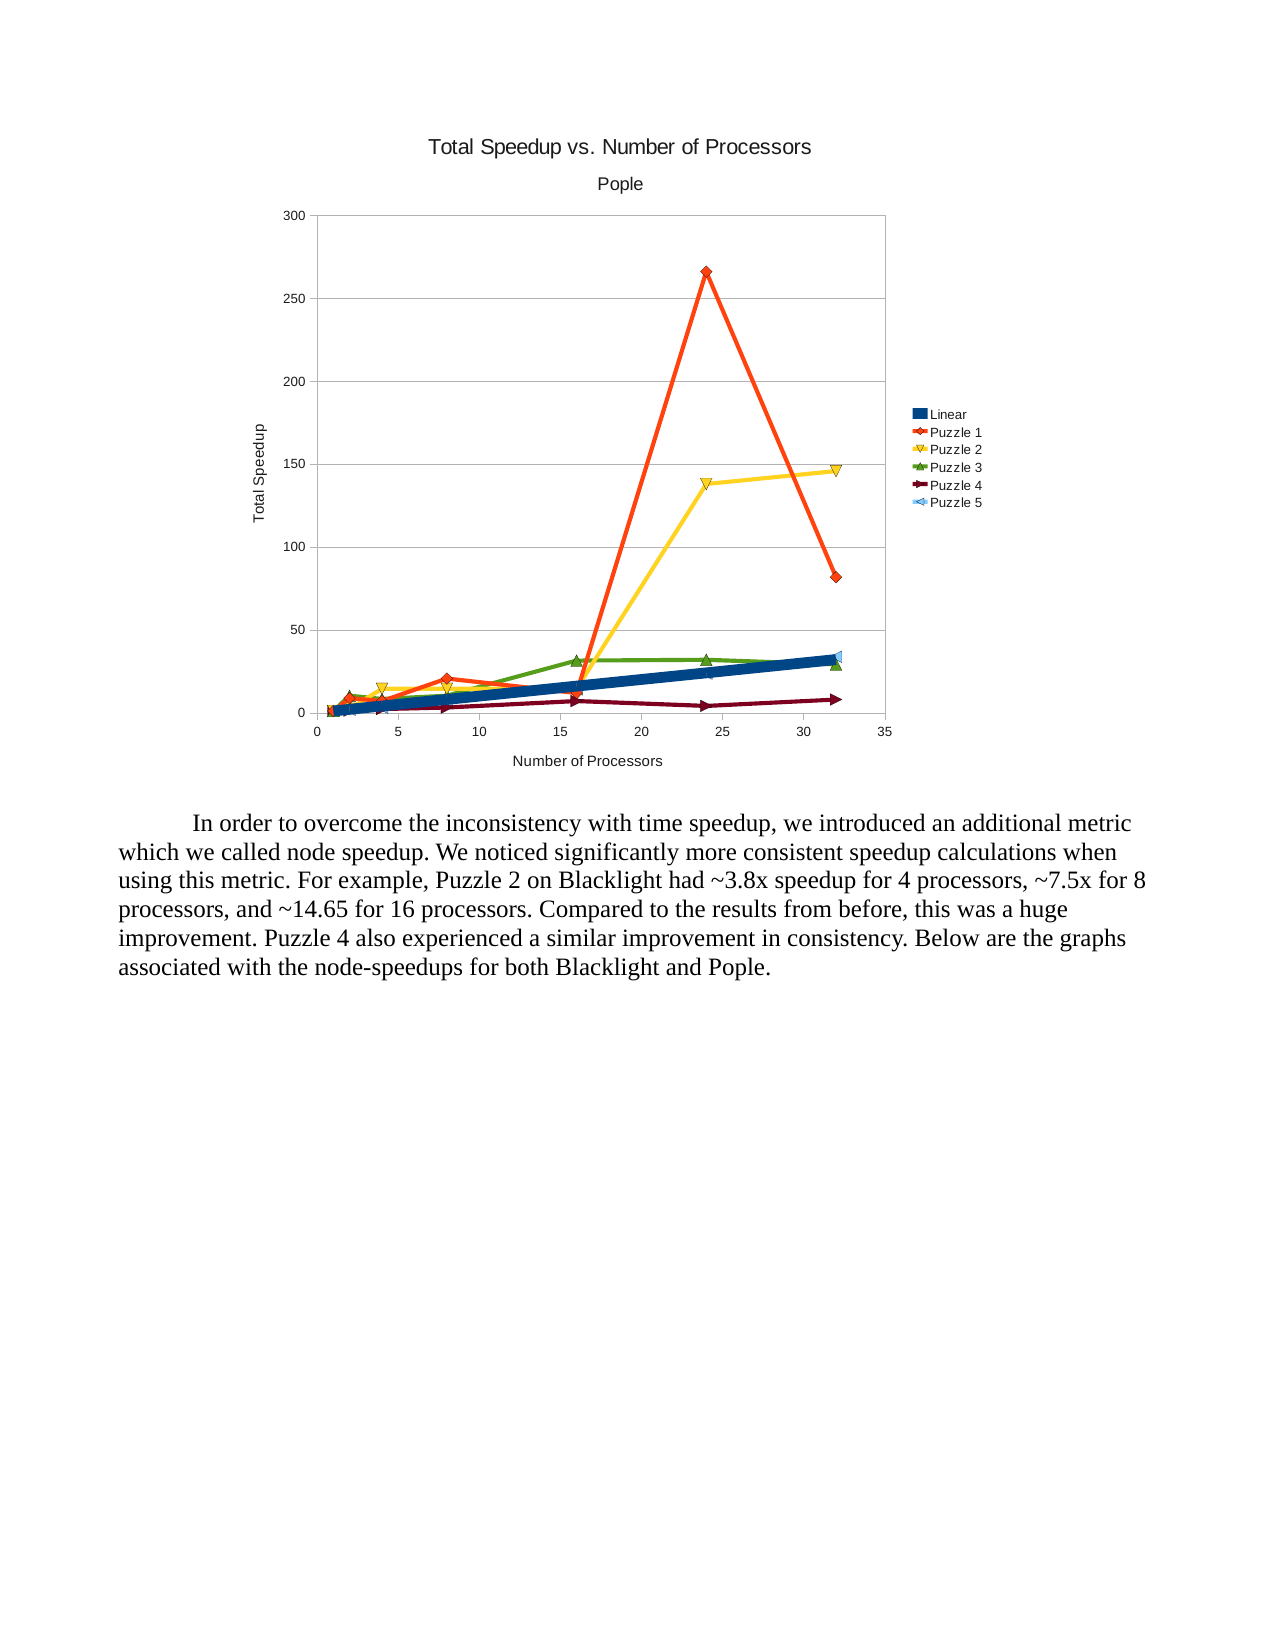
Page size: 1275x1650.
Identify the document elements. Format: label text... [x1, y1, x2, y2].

text In order to overcome the inconsistency with time speedup, we introduced an additional metric which we called node speedup. We noticed significantly more consistent speedup calculations when using this metric. For example, Puzzle 2 on Blacklight had ~3.8x speedup for 4 processors, ~7.5x for 8 processors, and ~14.65 for 16 processors. Compared to the results from before, this was a huge improvement. Puzzle 4 also experienced a similar improvement in consistency. Below are the graphs associated with the node-speedups for both Blacklight and Pople. [118, 808, 1157, 981]
